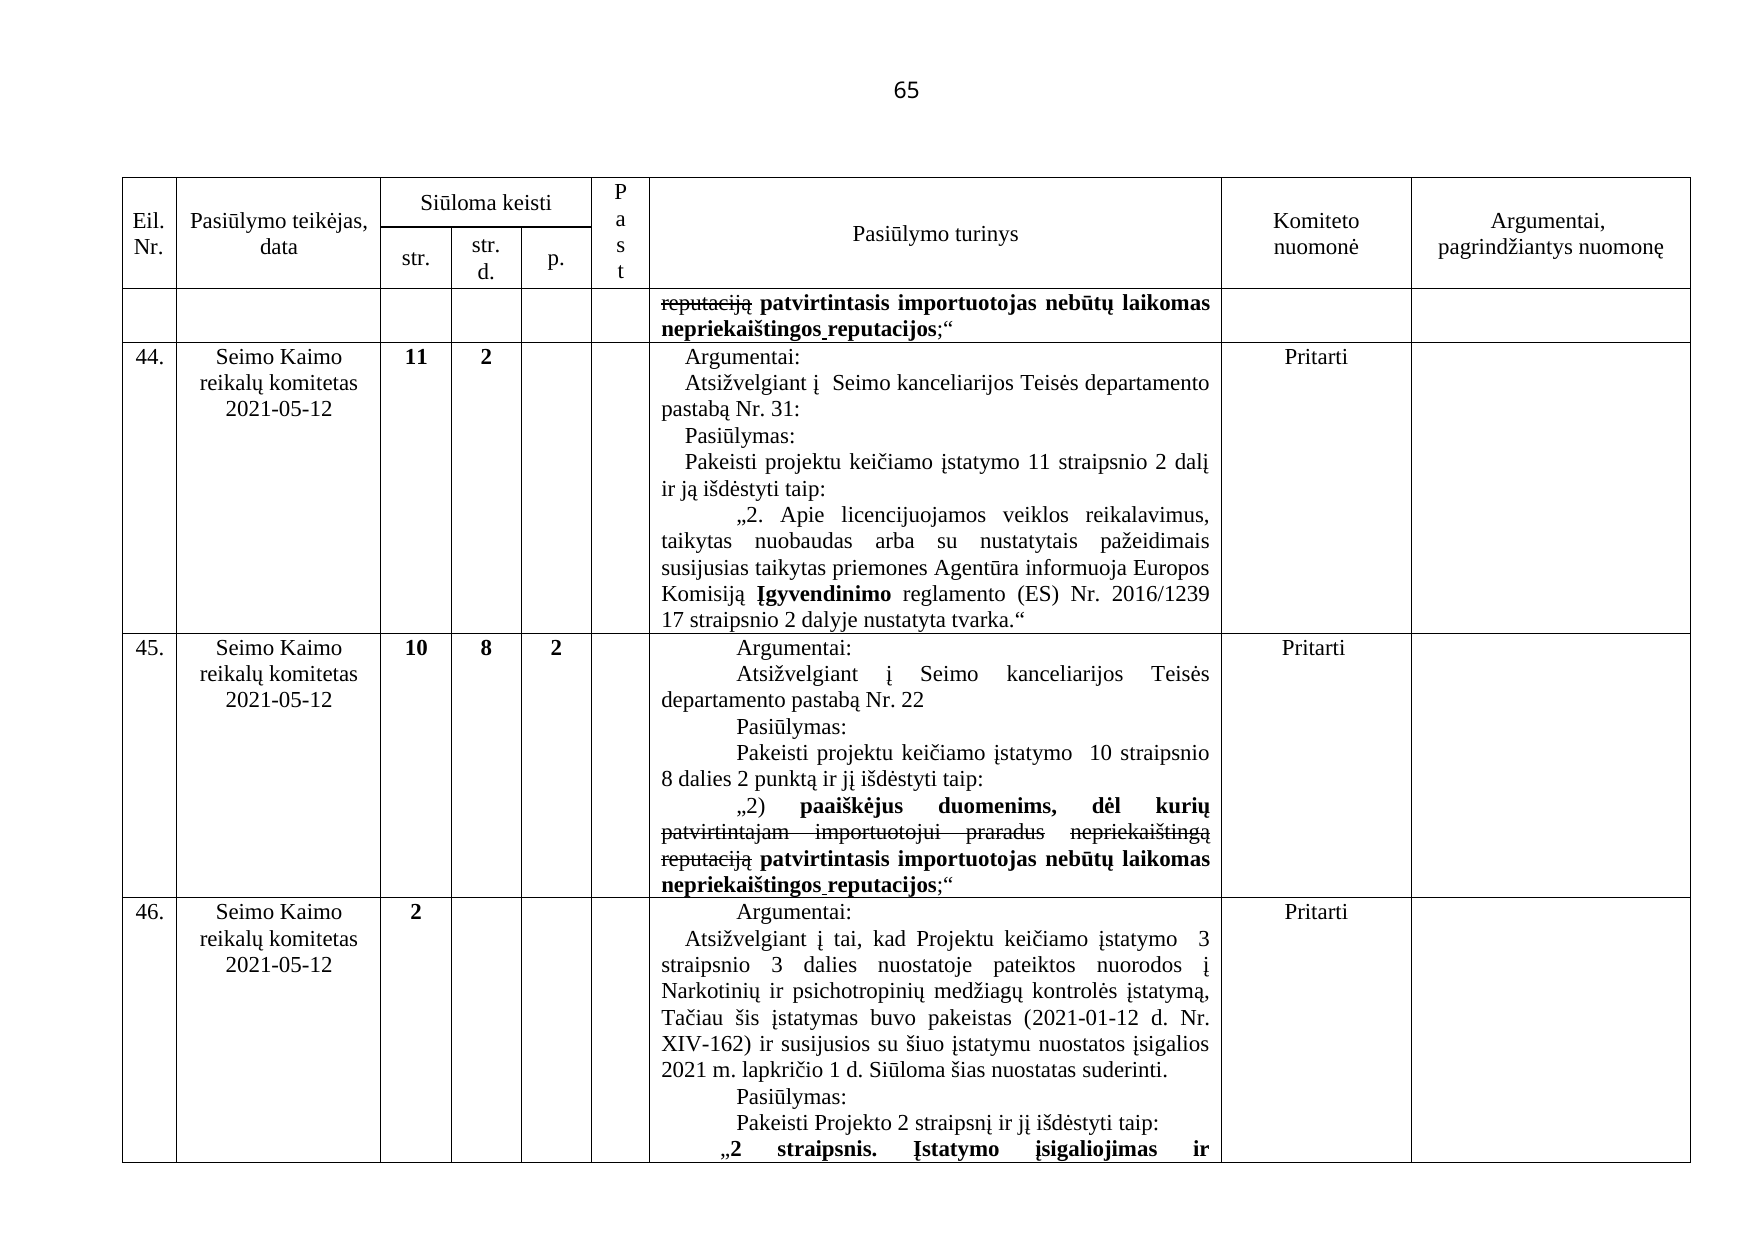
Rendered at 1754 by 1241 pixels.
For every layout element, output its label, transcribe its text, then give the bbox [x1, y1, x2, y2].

table_header Pasiūlymo teikėjas, data [177, 178, 380, 288]
table_header Siūloma keisti [381, 178, 591, 226]
table_cell 45. [123, 634, 176, 897]
table_cell [1412, 289, 1690, 342]
table_cell p. [522, 228, 591, 288]
table_cell 10 [381, 634, 451, 897]
table_cell 44. [123, 343, 176, 633]
table_cell [592, 898, 649, 1162]
table_cell [1222, 289, 1411, 342]
table_cell Pritarti [1222, 343, 1411, 633]
table_cell [1412, 634, 1690, 897]
table_cell reputaciją patvirtintasis importuotojas nebūtų laikomas nepriekaištingos reputacijos;“ [650, 289, 1221, 342]
table_cell [381, 289, 451, 342]
table_cell 46. [123, 898, 176, 1162]
table_cell Pritarti [1222, 898, 1411, 1162]
table_cell [177, 289, 380, 342]
table_cell 11 [381, 343, 451, 633]
table_cell Seimo Kaimo reikalų komitetas 2021-05-12 [177, 634, 380, 897]
table_cell [522, 289, 591, 342]
table_cell str. d. [452, 228, 521, 288]
table_cell [592, 343, 649, 633]
table_header Pastabos [592, 178, 649, 288]
table_header Eil. Nr. [123, 178, 176, 288]
table_cell str. [381, 228, 451, 288]
table_cell [592, 634, 649, 897]
table_cell [1412, 343, 1690, 633]
table_cell 2 [452, 343, 521, 633]
table_cell 2 [522, 634, 591, 897]
table_cell 8 [452, 634, 521, 897]
table_cell [522, 343, 591, 633]
table_cell Seimo Kaimo reikalų komitetas 2021-05-12 [177, 343, 380, 633]
table_cell Seimo Kaimo reikalų komitetas 2021-05-12 [177, 898, 380, 1162]
table_cell Argumentai: Atsižvelgiant į tai, kad Projektu keičiamo įstatymo 3 straipsnio 3 dalies nuostatoje pateiktos nuorodos į Narkotinių ir psichotropinių medžiagų kontrolės įstatymą, Tačiau šis įstatymas buvo pakeistas (2021-01-12 d. Nr. XIV-162) ir susijusios su šiuo įstatymu nuostatos įsigalios 2021 m. lapkričio 1 d. Siūloma šias nuostatas suderinti. Pasiūlymas: Pakeisti Projekto 2 straipsnį ir jį išdėstyti taip: „2 straipsnis. Įstatymo įsigaliojimas ir [650, 898, 1221, 1162]
table_cell Argumentai: Atsižvelgiant į Seimo kanceliarijos Teisės departamento pastabą Nr. 22 Pasiūlymas: Pakeisti projektu keičiamo įstatymo 10 straipsnio 8 dalies 2 punktą ir jį išdėstyti taip: „2) paaiškėjus duomenims, dėl kurių patvirtintajam importuotojui praradus nepriekaištingą reputaciją patvirtintasis importuotojas nebūtų laikomas nepriekaištingos reputacijos;“ [650, 634, 1221, 897]
table_cell [1412, 898, 1690, 1162]
table_header Argumentai, pagrindžiantys nuomonę [1412, 178, 1690, 288]
table_cell Argumentai: Atsižvelgiant į Seimo kanceliarijos Teisės departamento pastabą Nr. 31: Pasiūlymas: Pakeisti projektu keičiamo įstatymo 11 straipsnio 2 dalį ir ją išdėstyti taip: „2. Apie licencijuojamos veiklos reikalavimus, taikytas nuobaudas arba su nustatytais pažeidimais susijusias taikytas priemones Agentūra informuoja Europos Komisiją Įgyvendinimo reglamento (ES) Nr. 2016/1239 17 straipsnio 2 dalyje nustatyta tvarka.“ [650, 343, 1221, 633]
table_cell Pritarti [1222, 634, 1411, 897]
table_cell [522, 898, 591, 1162]
table_cell [452, 289, 521, 342]
table_cell [123, 289, 176, 342]
table_header Pasiūlymo turinys [650, 178, 1221, 288]
table_header Komiteto nuomonė [1222, 178, 1411, 288]
table_cell 2 [381, 898, 451, 1162]
table_cell [592, 289, 649, 342]
table_cell [452, 898, 521, 1162]
